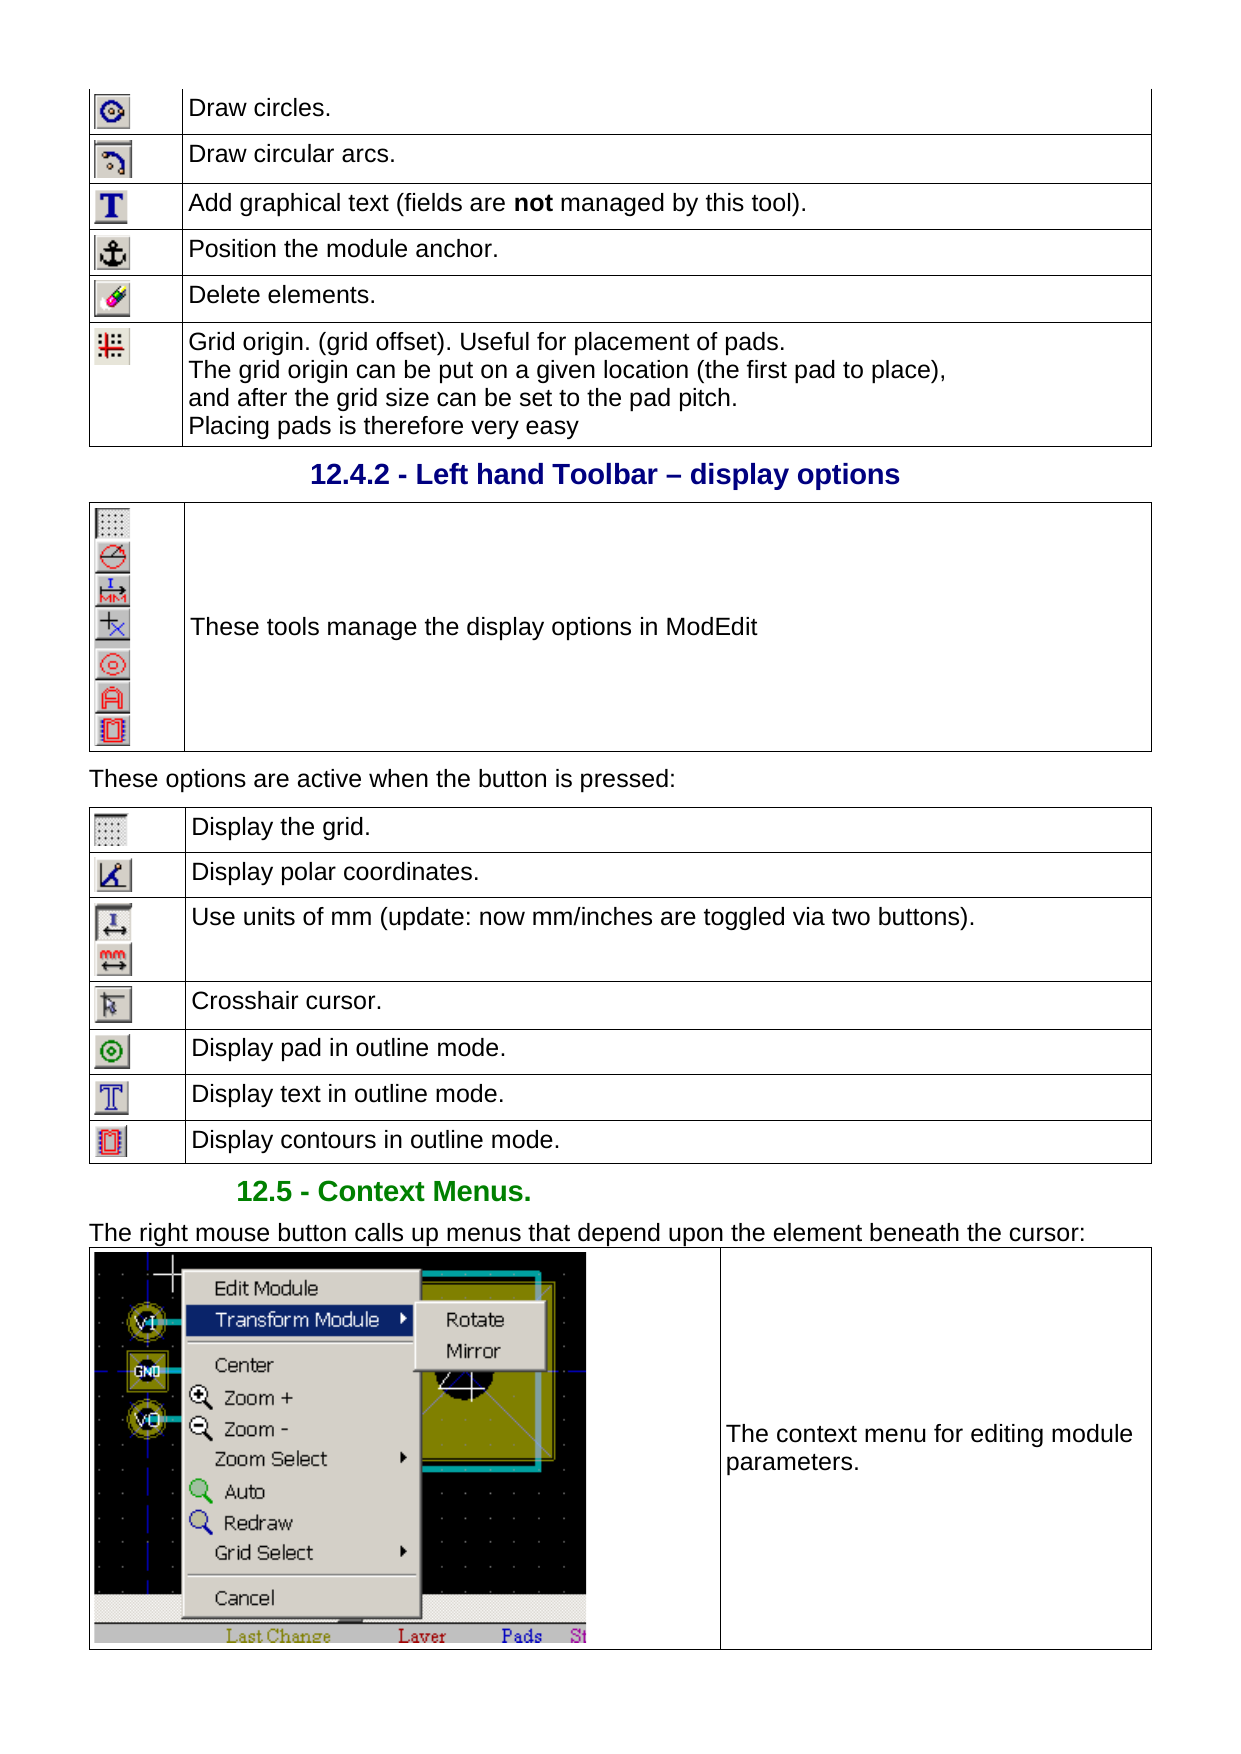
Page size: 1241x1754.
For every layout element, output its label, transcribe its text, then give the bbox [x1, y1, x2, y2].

table_header [90, 1248, 720, 1649]
picture [94, 903, 133, 976]
text The right mouse button calls up menus that depend upon the element beneath the cursor: [88, 1219, 1152, 1247]
picture [94, 1252, 587, 1643]
subtitle Left hand Toolbar – display options [236, 458, 1152, 490]
table_cell [90, 1030, 185, 1074]
table_cell Display text in outline mode. [186, 1075, 1151, 1120]
picture [94, 280, 131, 317]
picture [94, 1080, 129, 1115]
table_cell Crosshair cursor. [186, 982, 1151, 1029]
picture [94, 189, 128, 224]
table_cell Delete elements. [183, 276, 1151, 322]
picture [94, 1034, 131, 1069]
table_cell [90, 1121, 185, 1163]
picture [94, 857, 133, 892]
table_cell Draw circular arcs. [183, 135, 1151, 183]
picture [94, 986, 133, 1023]
table_cell Display pad in outline mode. [186, 1030, 1151, 1074]
table_header Display the grid. [186, 808, 1151, 852]
table_header The context menu for editing module parameters. [721, 1248, 1151, 1649]
table_cell [90, 89, 182, 134]
table_cell Display contours in outline mode. [186, 1121, 1151, 1163]
table_cell Display polar coordinates. [186, 853, 1151, 897]
table_cell [90, 230, 182, 275]
table_cell [90, 323, 182, 446]
table_cell Position the module anchor. [183, 230, 1151, 275]
table_header [90, 808, 185, 852]
table_cell Draw circles. [183, 89, 1151, 134]
table_cell [90, 135, 182, 183]
table_header [90, 503, 184, 751]
table_cell Grid origin. (grid offset). Useful for placement of pads. The grid origin can be put on a given location (the first pad to place), and after the grid size can be set to the pad pitch. Placing pads is therefore very easy [183, 323, 1151, 446]
table_cell [90, 898, 185, 981]
text These options are active when the button is pressed: [88, 765, 1152, 793]
picture [94, 235, 131, 270]
picture [94, 328, 131, 365]
picture [94, 94, 131, 129]
table_header These tools manage the display options in ModEdit [185, 503, 1151, 751]
table_cell [90, 276, 182, 322]
table_cell Add graphical text (fields are not managed by this tool). [183, 184, 1151, 229]
picture [94, 140, 133, 178]
table_cell [90, 184, 182, 229]
table_cell [90, 853, 185, 897]
table_cell [90, 1075, 185, 1120]
subtitle Context Menus. [162, 1174, 1152, 1207]
table_cell [90, 982, 185, 1029]
table_cell Use units of mm (update: now mm/inches are toggled via two buttons). [186, 898, 1151, 981]
